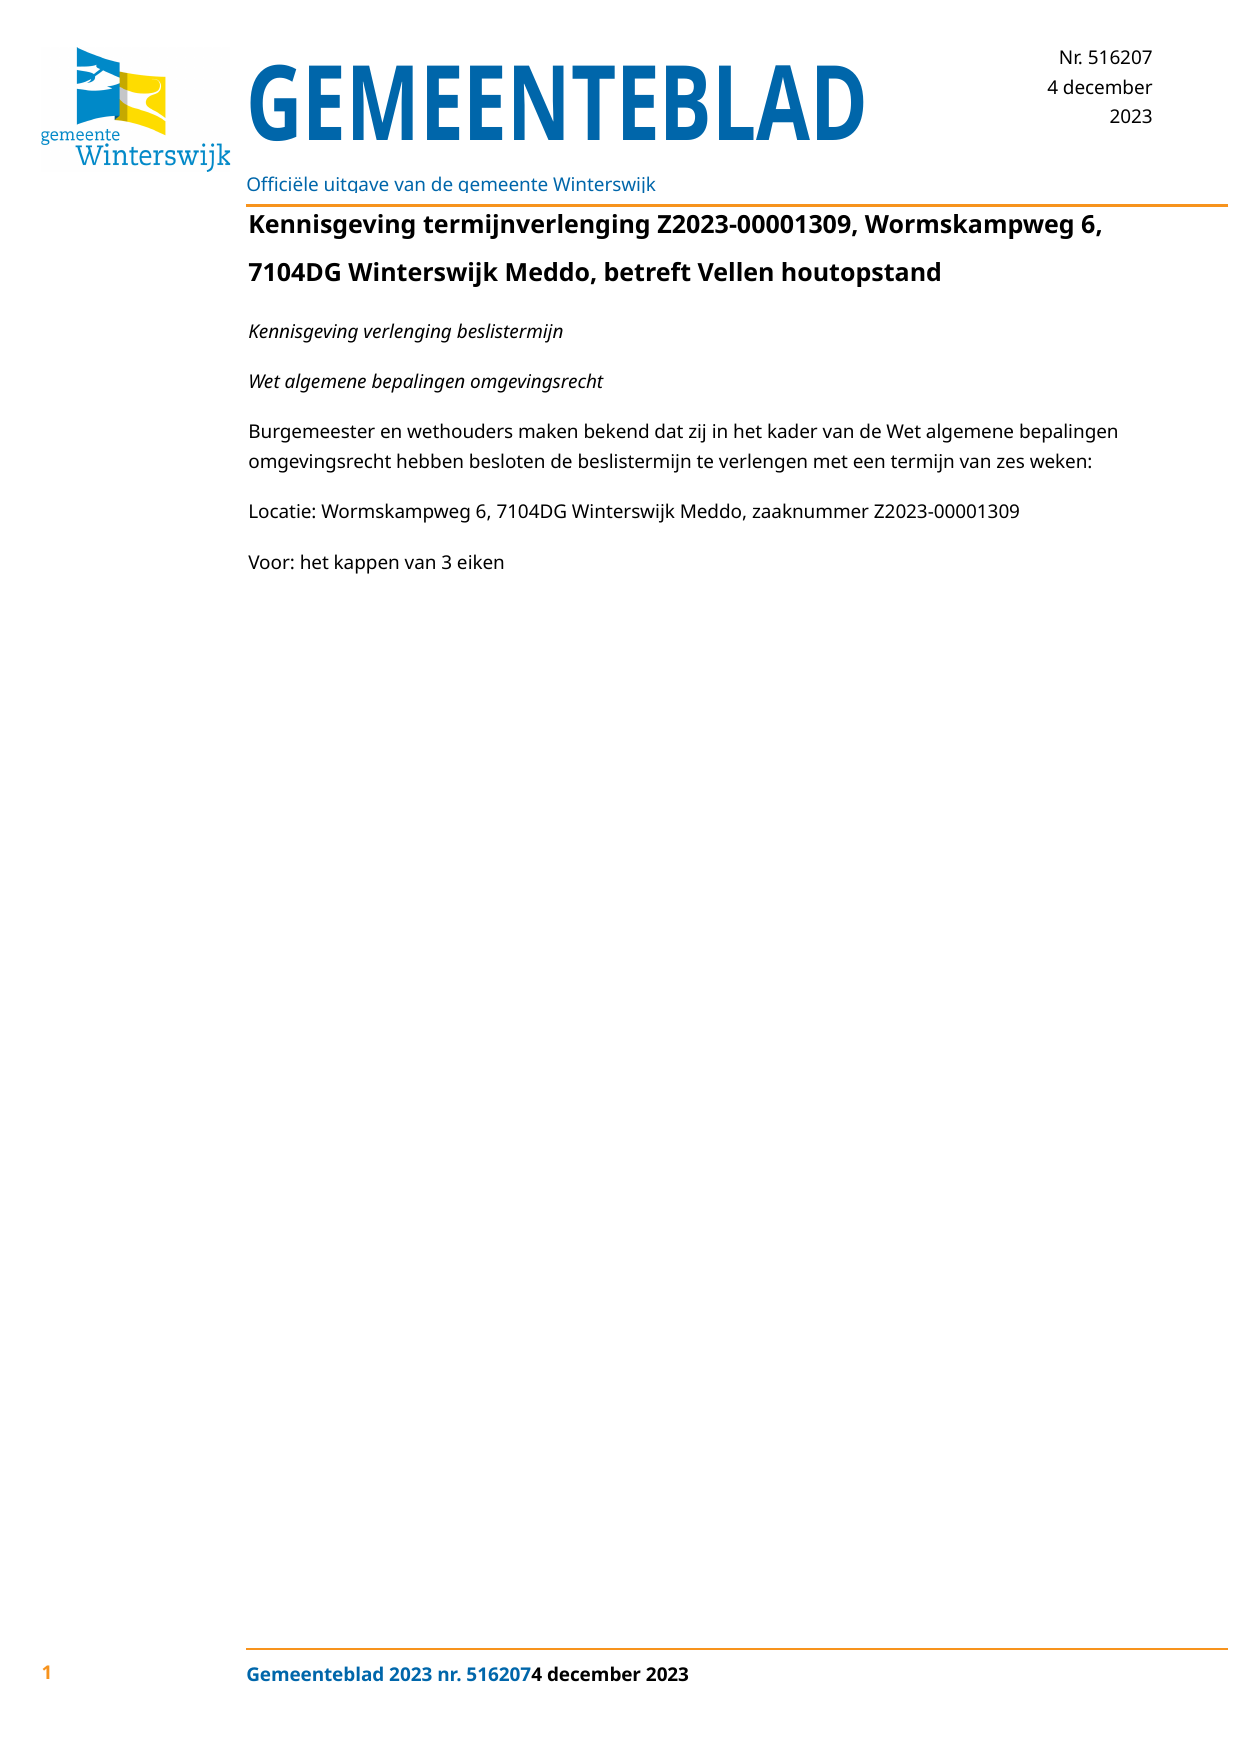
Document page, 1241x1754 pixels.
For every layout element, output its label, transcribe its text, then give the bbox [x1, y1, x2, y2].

picture [225, 153, 231, 162]
text Wet algemene bepalingen omgevingsrecht [248, 368, 1152, 394]
text Kennisgeving verlenging beslistermijn [248, 318, 1152, 344]
picture [41, 47, 231, 172]
text Kennisgeving termijnverlenging Z2023-00001309, Wormskampweg 6, 7104DG Winterswijk Meddo, betreft Vellen houtopstand [248, 207, 1152, 288]
text Voor: het kappen van 3 eiken [248, 549, 1152, 575]
text Burgemeester en wethouders maken bekend dat zij in het kader van de Wet algemene bepalingen omgevingsrecht hebben besloten de beslistermijn te verlengen met een termijn van zes weken: [248, 419, 1152, 474]
text Locatie: Wormskampweg 6, 7104DG Winterswijk Meddo, zaaknummer Z2023-00001309 [248, 499, 1152, 524]
